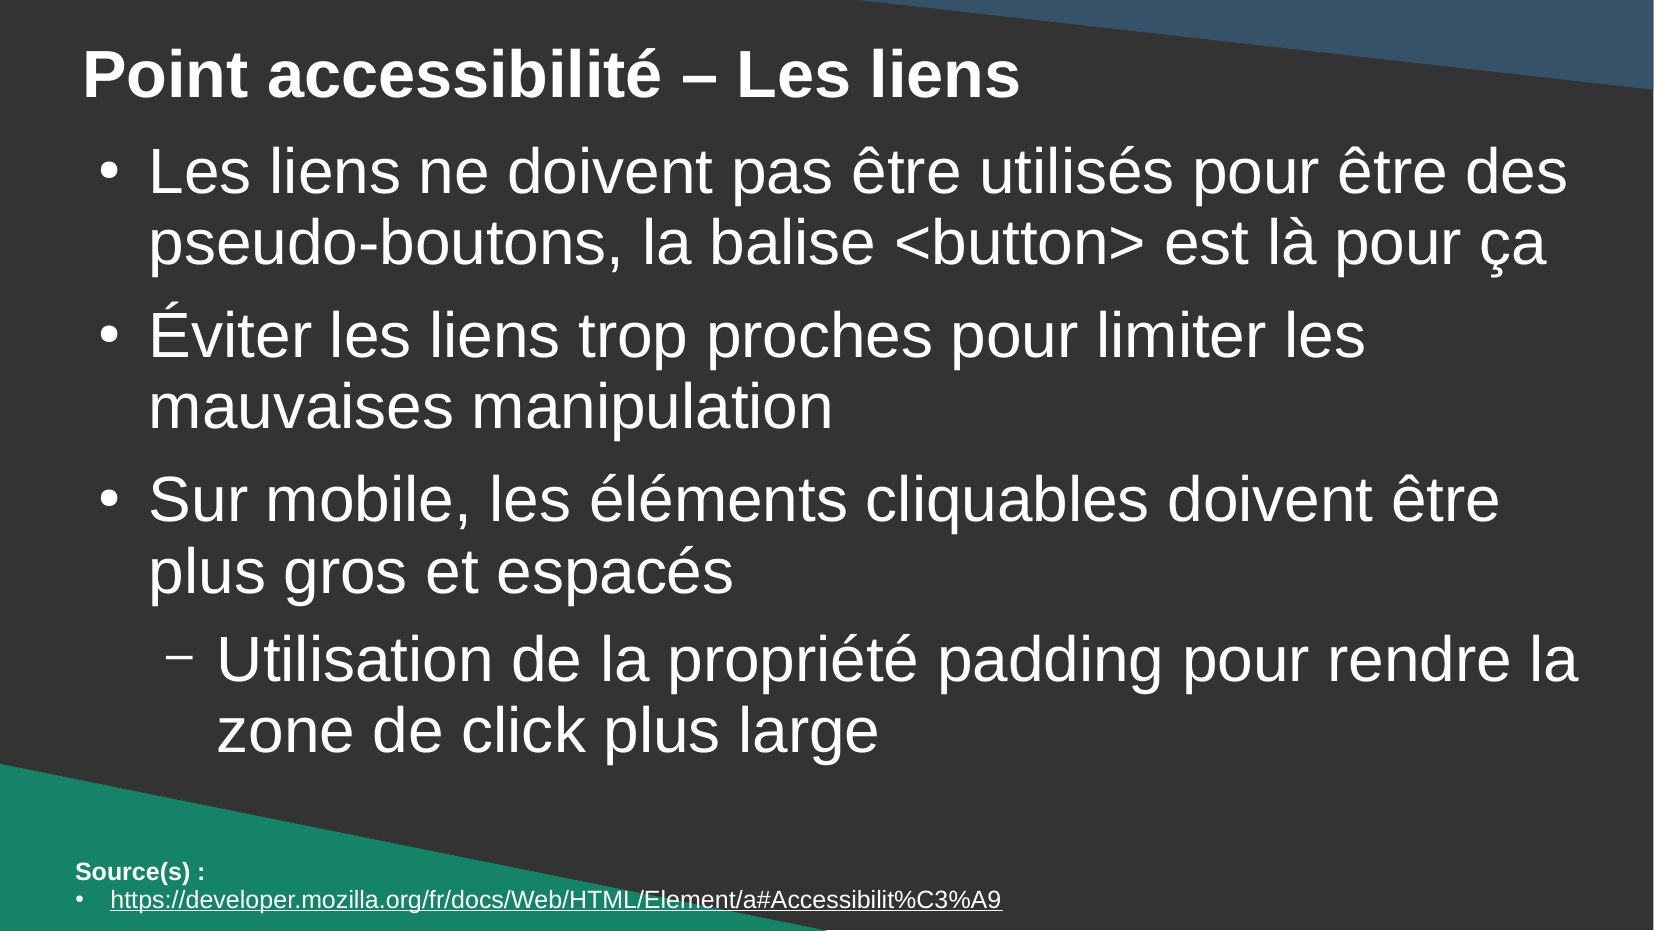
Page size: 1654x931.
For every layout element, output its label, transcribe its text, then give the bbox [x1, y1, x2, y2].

text_box Source(s) : https://developer.mozilla.org/fr/docs/Web/HTML/Element/a#Accessibilit%C3%A9 [60, 850, 1546, 931]
text_box [0, 763, 427, 931]
text_box [858, 0, 1654, 90]
title Point accessibilité – Les liens [82, 37, 1571, 122]
list Les liens ne doivent pas être utilisés pour être des pseudo-boutons, la balise <button> est là pour ça Éviter les liens trop proches pour limiter les mauvaises manipulation Sur mobile, les éléments cliquables doivent être plus gros et espacés Utilisation de la propriété padding pour rendre la zone de click plus large [80, 135, 1605, 815]
